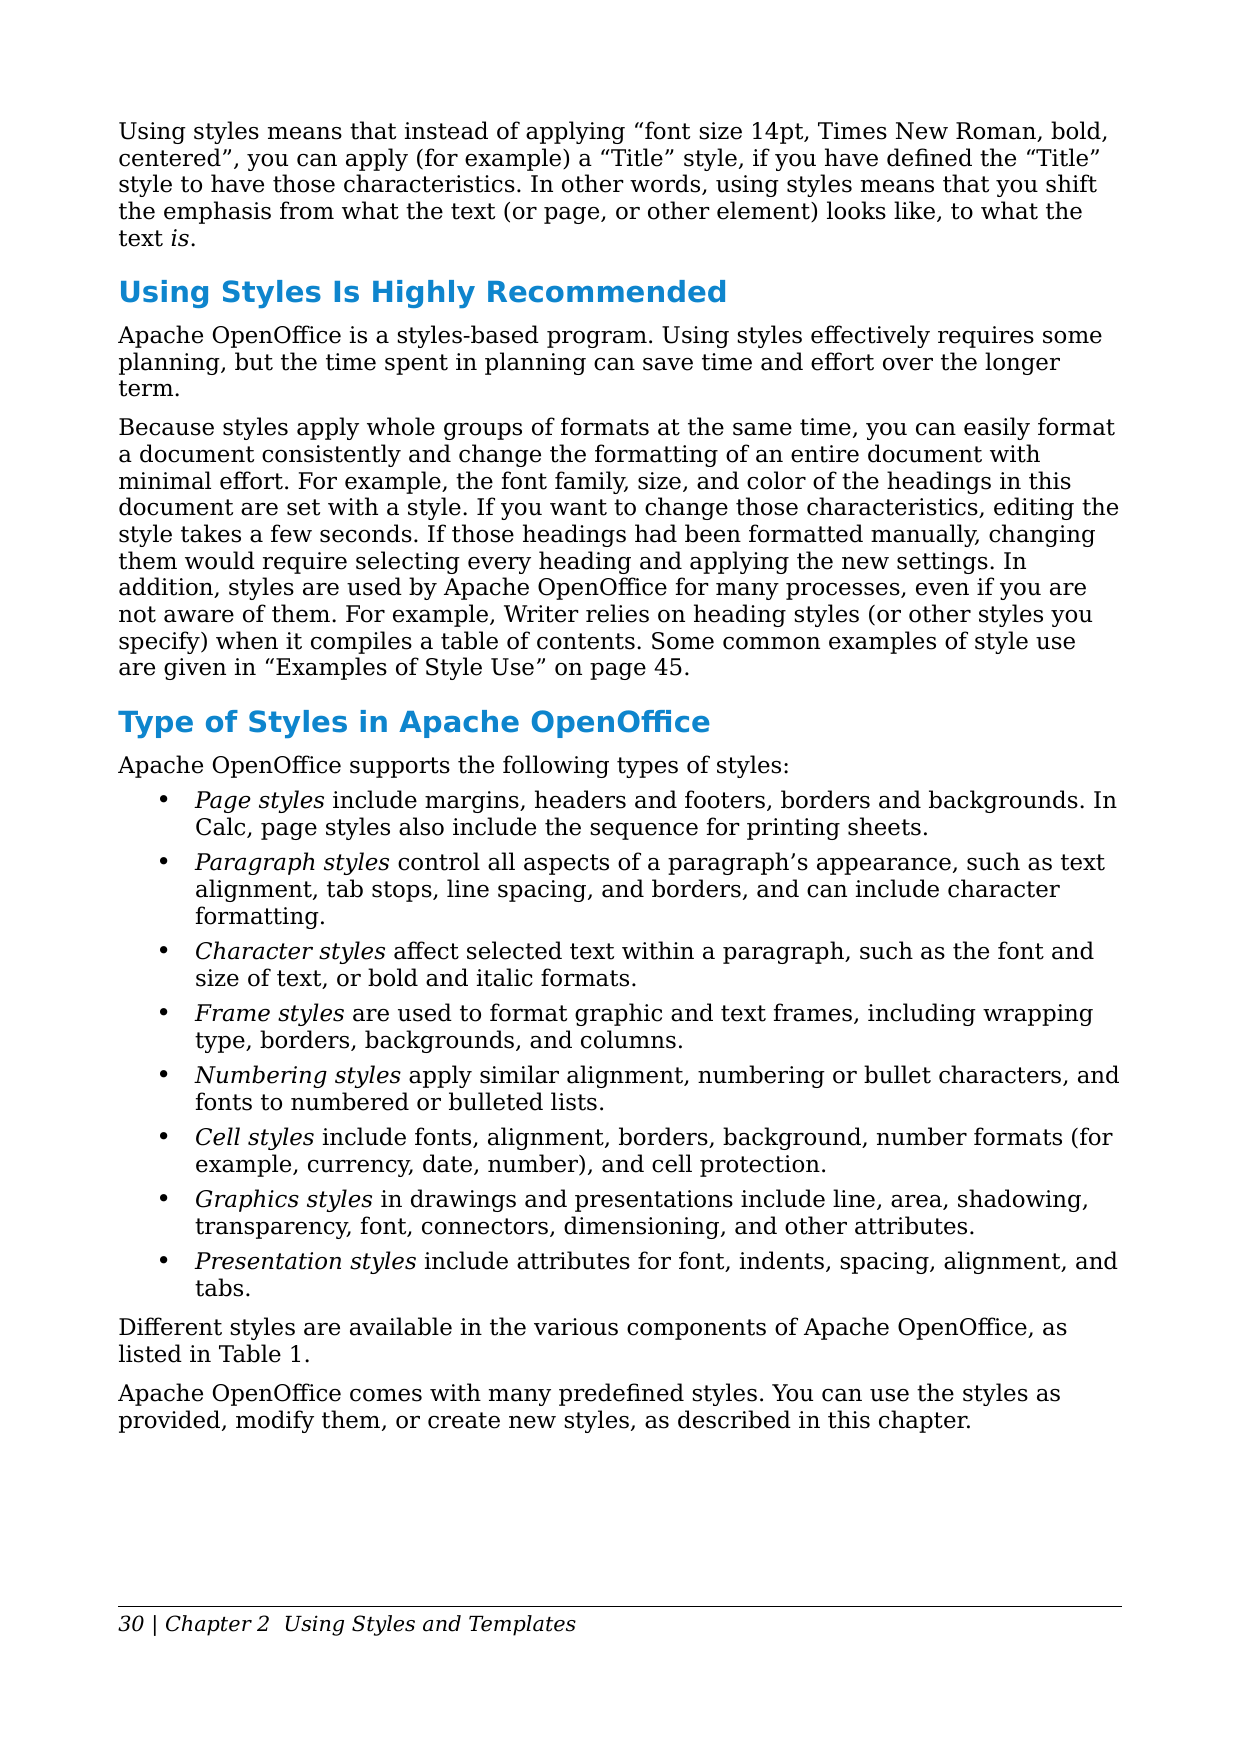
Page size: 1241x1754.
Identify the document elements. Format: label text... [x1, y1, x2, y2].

text Different styles are available in the various components of Apache OpenOffice, as listed in Table 1. [118, 1314, 1122, 1368]
subtitle Using Styles Is Highly Recommended [118, 276, 1122, 310]
subtitle Type of Styles in Apache OpenOffice [118, 706, 1122, 739]
list Apache OpenOffice supports the following types of styles: [118, 752, 1122, 778]
list Cell styles include fonts, alignment, borders, background, number formats (for example, currency, date, number), and cell protection. [156, 1122, 1122, 1178]
text Apache OpenOffice comes with many predefined styles. You can use the styles as provided, modify them, or create new styles, as described in this chapter. [118, 1380, 1122, 1434]
list Character styles affect selected text within a paragraph, such as the font and size of text, or bold and italic formats. [156, 936, 1122, 992]
text Because styles apply whole groups of formats at the same time, you can easily format a document consistently and change the formatting of an entire document with minimal effort. For example, the font family, size, and color of the headings in this document are set with a style. If you want to change those characteristics, editing the style takes a few seconds. If those headings had been formatted manually, changing them would require selecting every heading and applying the new settings. In addition, styles are used by Apache OpenOffice for many processes, even if you are not aware of them. For example, Writer relies on heading styles (or other styles you specify) when it compiles a table of contents. Some common examples of style use are given in “Examples of Style Use” on page 45. [118, 414, 1122, 681]
list Presentation styles include attributes for font, indents, spacing, alignment, and tabs. [156, 1246, 1122, 1302]
list Frame styles are used to format graphic and text frames, including wrapping type, borders, backgrounds, and columns. [156, 998, 1122, 1054]
list Graphics styles in drawings and presentations include line, area, shadowing, transparency, font, connectors, dimensioning, and other attributes. [156, 1184, 1122, 1240]
text Apache OpenOffice is a styles-based program. Using styles effectively requires some planning, but the time spent in planning can save time and effort over the longer term. [118, 322, 1122, 402]
list Paragraph styles control all aspects of a paragraph’s appearance, such as text alignment, tab stops, line spacing, and borders, and can include character formatting. [156, 847, 1122, 929]
text Using styles means that instead of applying “font size 14pt, Times New Roman, bold, centered”, you can apply (for example) a “Title” style, if you have defined the “Title” style to have those characteristics. In other words, using styles means that you shift the emphasis from what the text (or page, or other element) looks like, to what the text is. [118, 118, 1122, 251]
list Page styles include margins, headers and footers, borders and backgrounds. In Calc, page styles also include the sequence for printing sheets. [156, 785, 1122, 841]
list Numbering styles apply similar alignment, numbering or bullet characters, and fonts to numbered or bulleted lists. [156, 1060, 1122, 1116]
